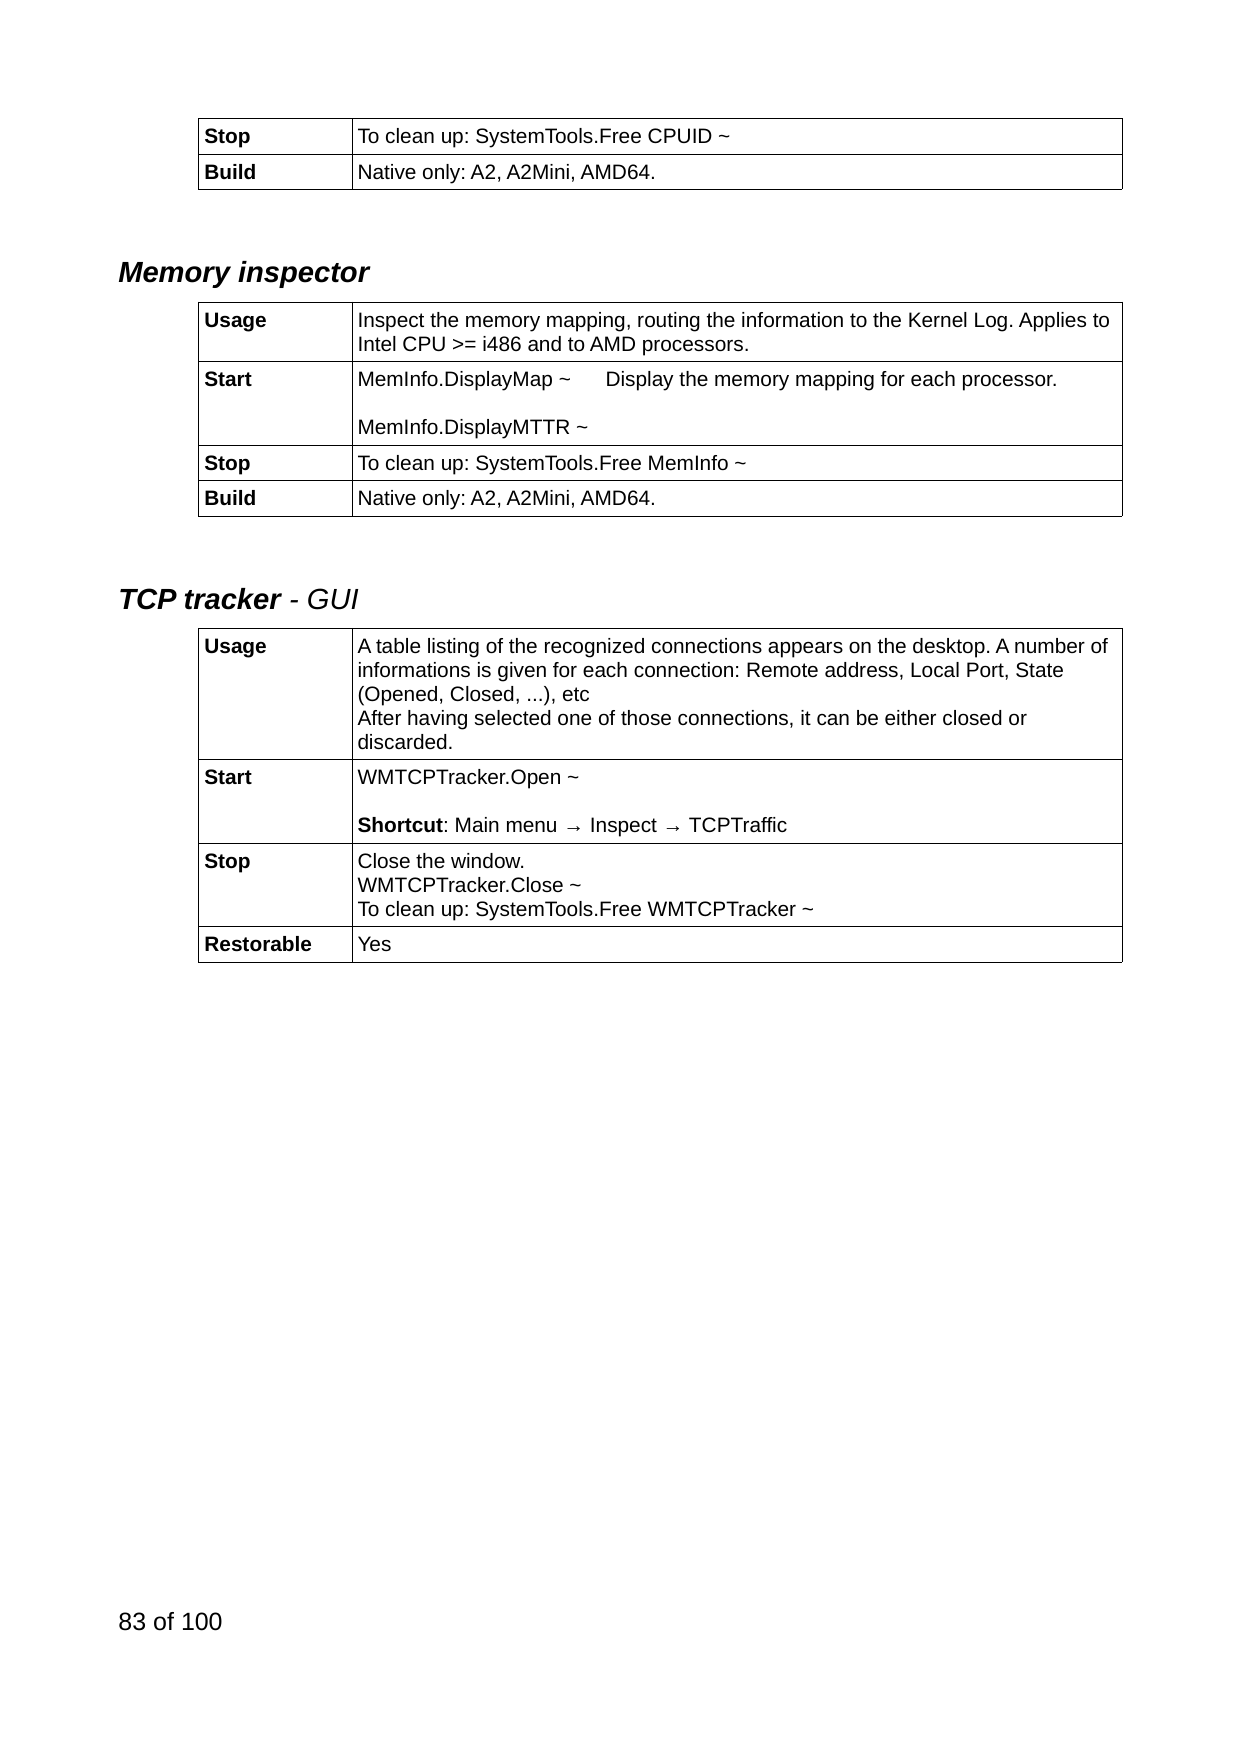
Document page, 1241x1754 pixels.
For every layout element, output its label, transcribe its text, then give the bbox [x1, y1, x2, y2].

table_cell Start [199, 760, 352, 843]
table_header Usage [199, 303, 352, 361]
table_cell Build [199, 481, 352, 516]
table_cell Stop [199, 446, 352, 480]
table_cell Native only: A2, A2Mini, AMD64. [353, 155, 1122, 189]
subtitle Memory inspector [118, 256, 1122, 289]
table_cell Stop [199, 119, 352, 154]
table_cell To clean up: SystemTools.Free CPUID ~ [353, 119, 1122, 154]
table_cell Stop [199, 844, 352, 926]
table_cell Start [199, 362, 352, 444]
table_header A table listing of the recognized connections appears on the desktop. A number of informations is given for each connection: Remote address, Local Port, State (Opened, Closed, ...), etc After having selected one of those connections, it can be either closed or discarded. [353, 629, 1122, 759]
table_cell Build [199, 155, 352, 189]
table_cell Close the window. WMTCPTracker.Close ~ To clean up: SystemTools.Free WMTCPTracker ~ [353, 844, 1122, 926]
table_cell Yes [353, 927, 1122, 962]
table_header Usage [199, 629, 352, 759]
table_cell To clean up: SystemTools.Free MemInfo ~ [353, 446, 1122, 480]
table_cell WMTCPTracker.Open ~ Shortcut: Main menu → Inspect → TCPTraffic [353, 760, 1122, 843]
subtitle TCP tracker - GUI [118, 582, 1122, 615]
table_cell MemInfo.DisplayMap ~ Display the memory mapping for each processor. MemInfo.DisplayMTTR ~ [353, 362, 1122, 444]
table_cell Native only: A2, A2Mini, AMD64. [353, 481, 1122, 516]
table_header Inspect the memory mapping, routing the information to the Kernel Log. Applies to Intel CPU >= i486 and to AMD processors. [353, 303, 1122, 361]
table_cell Restorable [199, 927, 352, 962]
